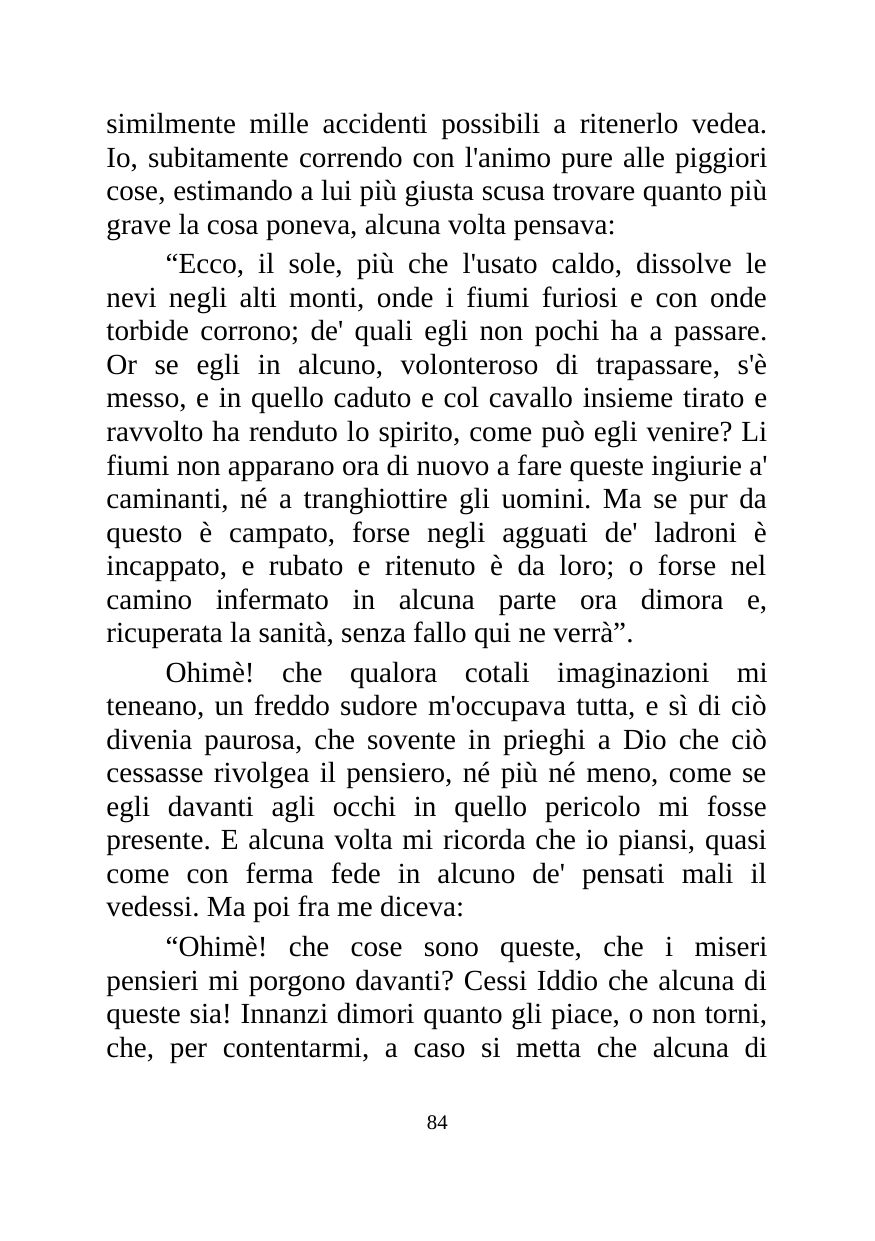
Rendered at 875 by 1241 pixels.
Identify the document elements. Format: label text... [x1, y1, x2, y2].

text Ohimè! che qualora cotali imaginazioni mi teneano, un freddo sudore m'occupava tutta, e sì di ciò divenia paurosa, che sovente in prieghi a Dio che ciò cessasse rivolgea il pensiero, né più né meno, come se egli davanti agli occhi in quello pericolo mi fosse presente. E alcuna volta mi ricorda che io piansi, quasi come con ferma fede in alcuno de' pensati mali il vedessi. Ma poi fra me diceva: [106, 655, 768, 923]
text similmente mille accidenti possibili a ritenerlo vedea. Io, subitamente correndo con l'animo pure alle piggiori cose, estimando a lui più giusta scusa trovare quanto più grave la cosa poneva, alcuna volta pensava: [106, 106, 768, 240]
text “Ohimè! che cose sono queste, che i miseri pensieri mi porgono davanti? Cessi Iddio che alcuna di queste sia! Innanzi dimori quanto gli piace, o non torni, che, per contentarmi, a caso si metta che alcuna di [106, 929, 768, 1063]
text “Ecco, il sole, più che l'usato caldo, dissolve le nevi negli alti monti, onde i fiumi furiosi e con onde torbide corrono; de' quali egli non pochi ha a passare. Or se egli in alcuno, volonteroso di trapassare, s'è messo, e in quello caduto e col cavallo insieme tirato e ravvolto ha renduto lo spirito, come può egli venire? Li fiumi non apparano ora di nuovo a fare queste ingiurie a' caminanti, né a tranghiottire gli uomini. Ma se pur da questo è campato, forse negli agguati de' ladroni è incappato, e rubato e ritenuto è da loro; o forse nel camino infermato in alcuna parte ora dimora e, ricuperata la sanità, senza fallo qui ne verrà”. [106, 246, 768, 649]
